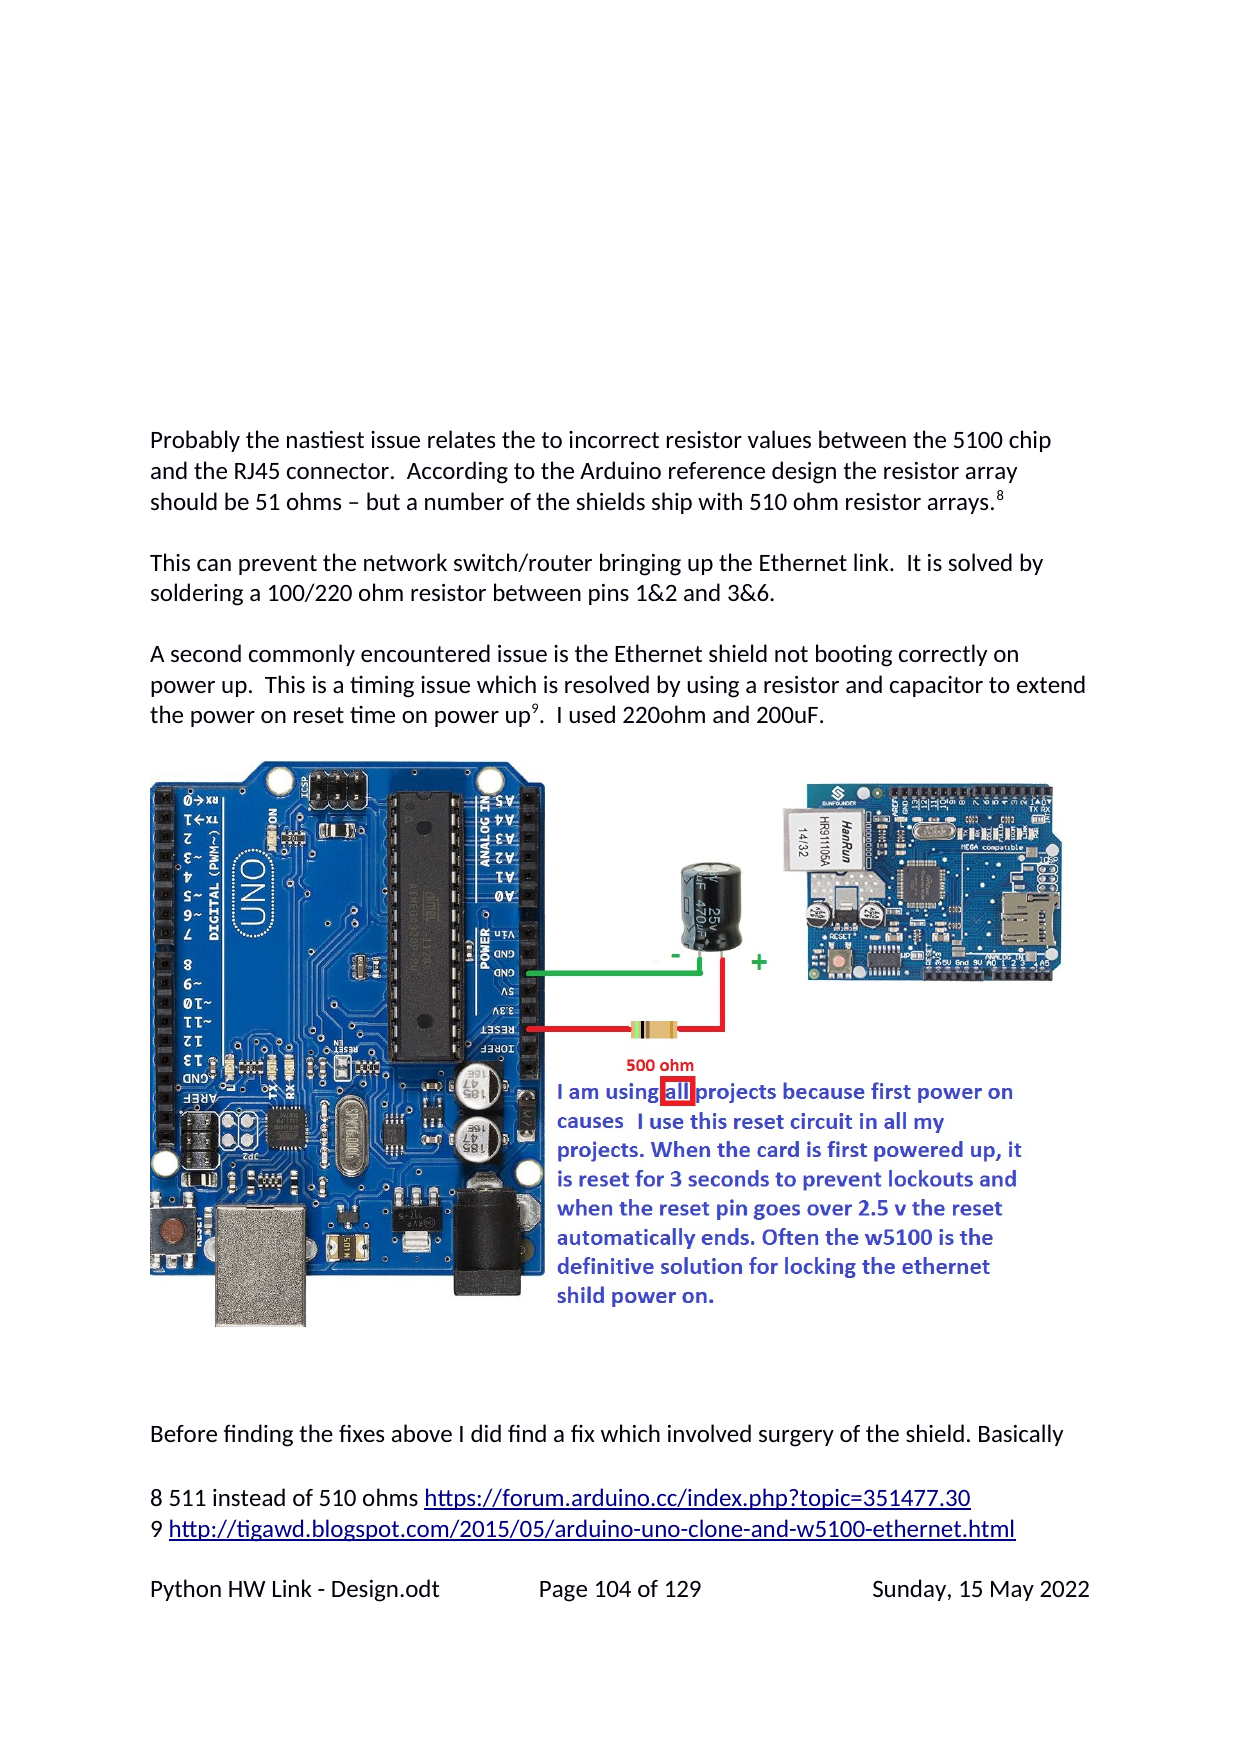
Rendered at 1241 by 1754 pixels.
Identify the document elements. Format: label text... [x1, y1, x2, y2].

text A second commonly encountered issue is the Ethernet shield not booting correctly on power up. This is a timing issue which is resolved by using a resistor and capacitor to extend the power on reset time on power up. I used 220ohm and 200uF. [150, 638, 1090, 730]
picture [150, 760, 1091, 1327]
text This can prevent the network switch/router bringing up the Ethernet link. It is solved by soldering a 100/220 ohm resistor between pins 1&2 and 3&6. [150, 547, 1090, 608]
text http://tigawd.blogspot.com/2015/05/arduino-uno-clone-and-w5100-ethernet.html [150, 1513, 1090, 1543]
text Probably the nastiest issue relates the to incorrect resistor values between the 5100 chip and the RJ45 connector. According to the Arduino reference design the resistor array should be 51 ohms – but a number of the shields ship with 510 ohm resistor arrays. [150, 425, 1090, 516]
text 511 instead of 510 ohms https://forum.arduino.cc/index.php?topic=351477.30 [150, 1482, 1090, 1513]
text Before finding the fixes above I did find a fix which involved surgery of the shield. Basically [150, 1418, 1090, 1448]
